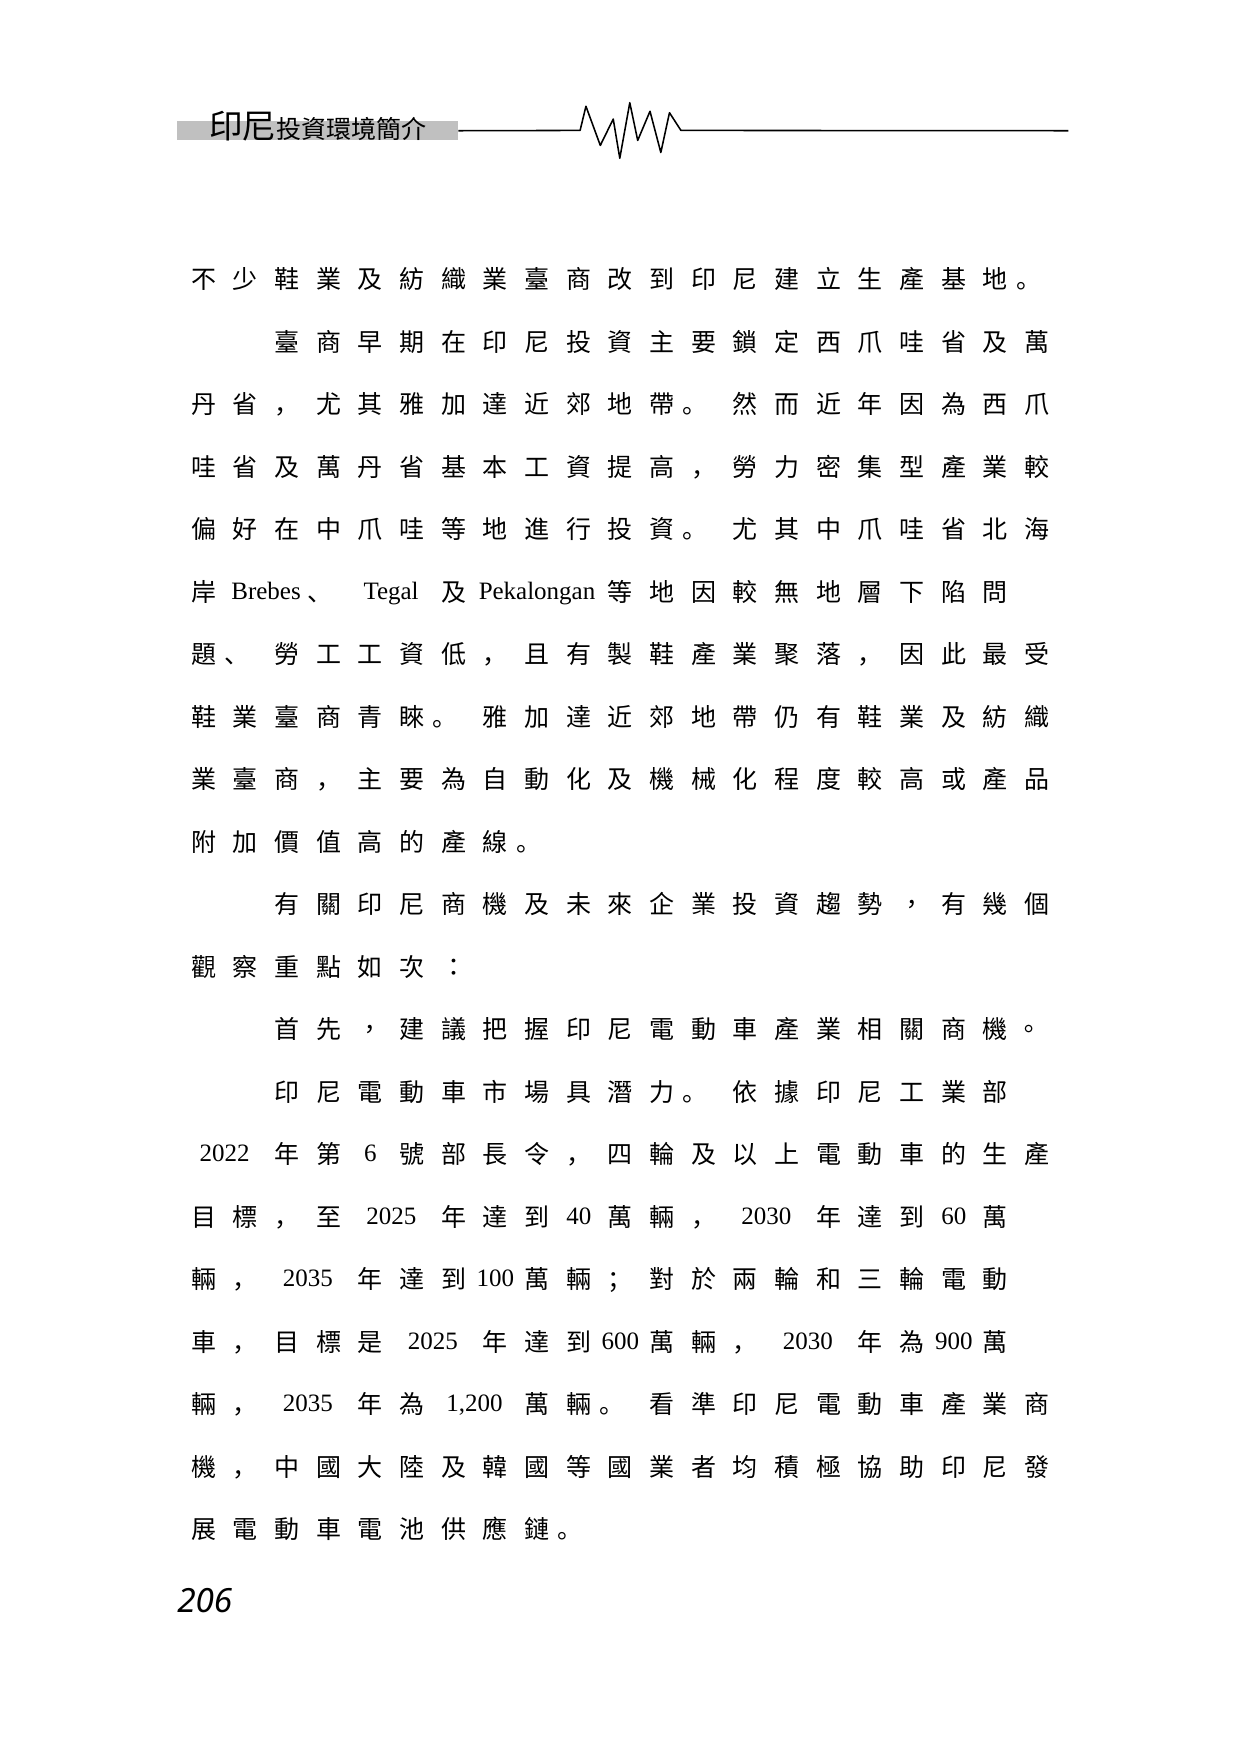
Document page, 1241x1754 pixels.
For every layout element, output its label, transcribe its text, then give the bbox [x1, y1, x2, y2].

text 有關印尼商機及未來企業投資趨勢，有幾個觀察重點如次： [183, 861, 1058, 986]
text 不少鞋業及紡織業臺商改到印尼建立生產基地。 [183, 236, 1058, 299]
text 臺商早期在印尼投資主要鎖定西爪哇省及萬丹省，尤其雅加達近郊地帶。然而近年因為西爪哇省及萬丹省基本工資提高，勞力密集型產業較偏好在中爪哇等地進行投資。尤其中爪哇省北海岸Brebes、Tegal及Pekalongan等地因較無地層下陷問題、勞工工資低，且有製鞋產業聚落，因此最受鞋業臺商青睞。雅加達近郊地帶仍有鞋業及紡織業臺商，主要為自動化及機械化程度較高或產品附加價值高的產線。 [183, 299, 1058, 861]
text 印尼電動車市場具潛力。依據印尼工業部2022年第6號部長令，四輪及以上電動車的生產目標，至2025年達到40萬輛，2030年達到60萬輛，2035年達到100萬輛；對於兩輪和三輪電動車，目標是2025年達到600萬輛，2030年為900萬輛，2035年為1,200萬輛。看準印尼電動車產業商機，中國大陸及韓國等國業者均積極協助印尼發展電動車電池供應鏈。 [183, 1049, 1058, 1549]
text 首先，建議把握印尼電動車產業相關商機。 [183, 986, 1058, 1049]
